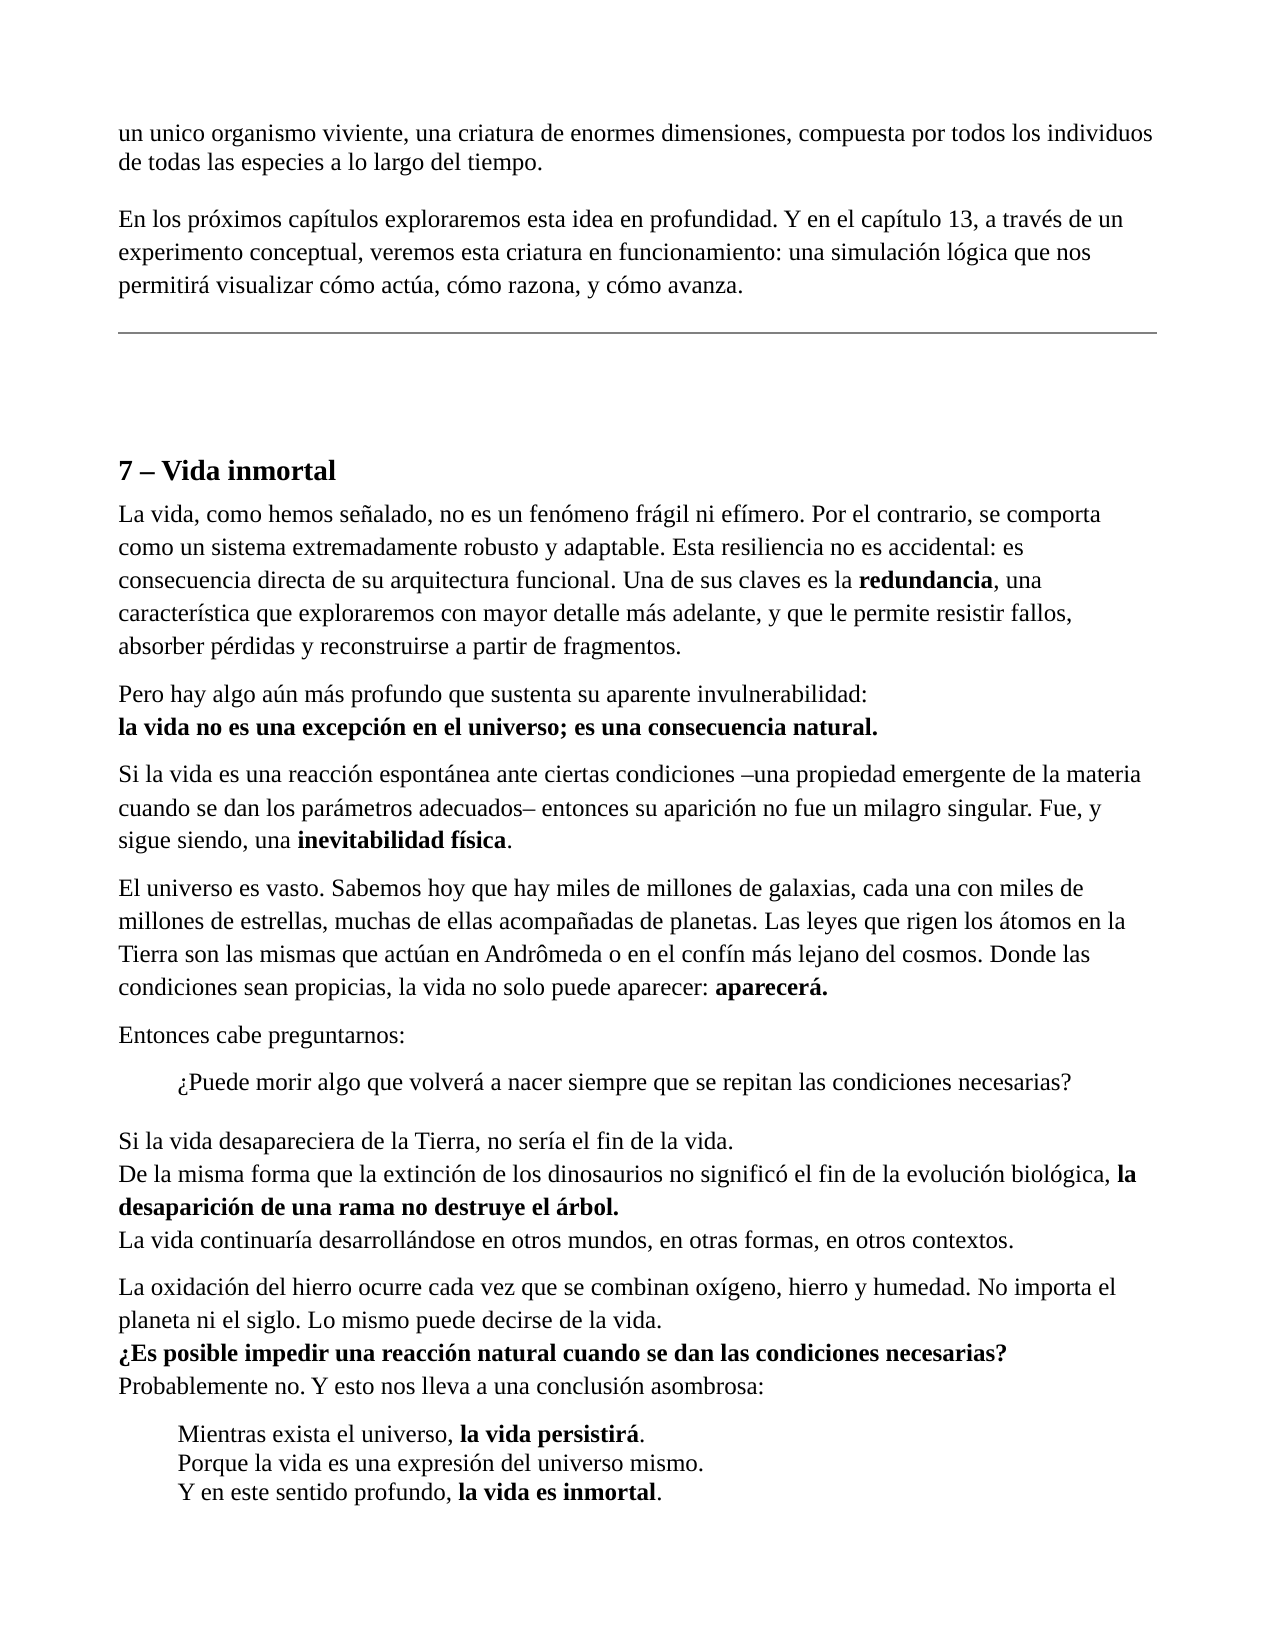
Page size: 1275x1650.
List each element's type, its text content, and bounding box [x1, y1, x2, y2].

text Si la vida es una reacción espontánea ante ciertas condiciones –una propiedad emergente de la materia cuando se dan los parámetros adecuados– entonces su aparición no fue un milagro singular. Fue, y sigue siendo, una inevitabilidad física. [118, 759, 1157, 854]
text La vida, como hemos señalado, no es un fenómeno frágil ni efímero. Por el contrario, se comporta como un sistema extremadamente robusto y adaptable. Esta resiliencia no es accidental: es consecuencia directa de su arquitectura funcional. Una de sus claves es la redundancia, una característica que exploraremos con mayor detalle más adelante, y que le permite resistir fallos, absorber pérdidas y reconstruirse a partir de fragmentos. [118, 499, 1157, 660]
text Si la vida desapareciera de la Tierra, no sería el fin de la vida. De la misma forma que la extinción de los dinosaurios no significó el fin de la evolución biológica, la desaparición de una rama no destruye el árbol. La vida continuaría desarrollándose en otros mundos, en otras formas, en otros contextos. [118, 1126, 1157, 1253]
text En los próximos capítulos exploraremos esta idea en profundidad. Y en el capítulo 13, a través de un experimento conceptual, veremos esta criatura en funcionamiento: una simulación lógica que nos permitirá visualizar cómo actúa, cómo razona, y cómo avanza. [118, 204, 1157, 299]
text Entonces cabe preguntarnos: [118, 1020, 1157, 1049]
subtitle 7 – Vida inmortal [118, 453, 1157, 487]
text El universo es vasto. Sabemos hoy que hay miles de millones de galaxias, cada una con miles de millones de estrellas, muchas de ellas acompañadas de planetas. Las leyes que rigen los átomos en la Tierra son las mismas que actúan en Andrômeda o en el confín más lejano del cosmos. Donde las condiciones sean propicias, la vida no solo puede aparecer: aparecerá. [118, 873, 1157, 1001]
text un unico organismo viviente, una criatura de enormes dimensiones, compuesta por todos los individuos de todas las especies a lo largo del tiempo. [118, 118, 1157, 176]
text ¿Puede morir algo que volverá a nacer siempre que se repitan las condiciones necesarias? [177, 1067, 1098, 1096]
text La oxidación del hierro ocurre cada vez que se combinan oxígeno, hierro y humedad. No importa el planeta ni el siglo. Lo mismo puede decirse de la vida. ¿Es posible impedir una reacción natural cuando se dan las condiciones necesarias? Probablemente no. Y esto nos lleva a una conclusión asombrosa: [118, 1272, 1157, 1400]
text Mientras exista el universo, la vida persistirá. Porque la vida es una expresión del universo mismo. Y en este sentido profundo, la vida es inmortal. [177, 1419, 1098, 1505]
text Pero hay algo aún más profundo que sustenta su aparente invulnerabilidad: la vida no es una excepción en el universo; es una consecuencia natural. [118, 679, 1157, 741]
